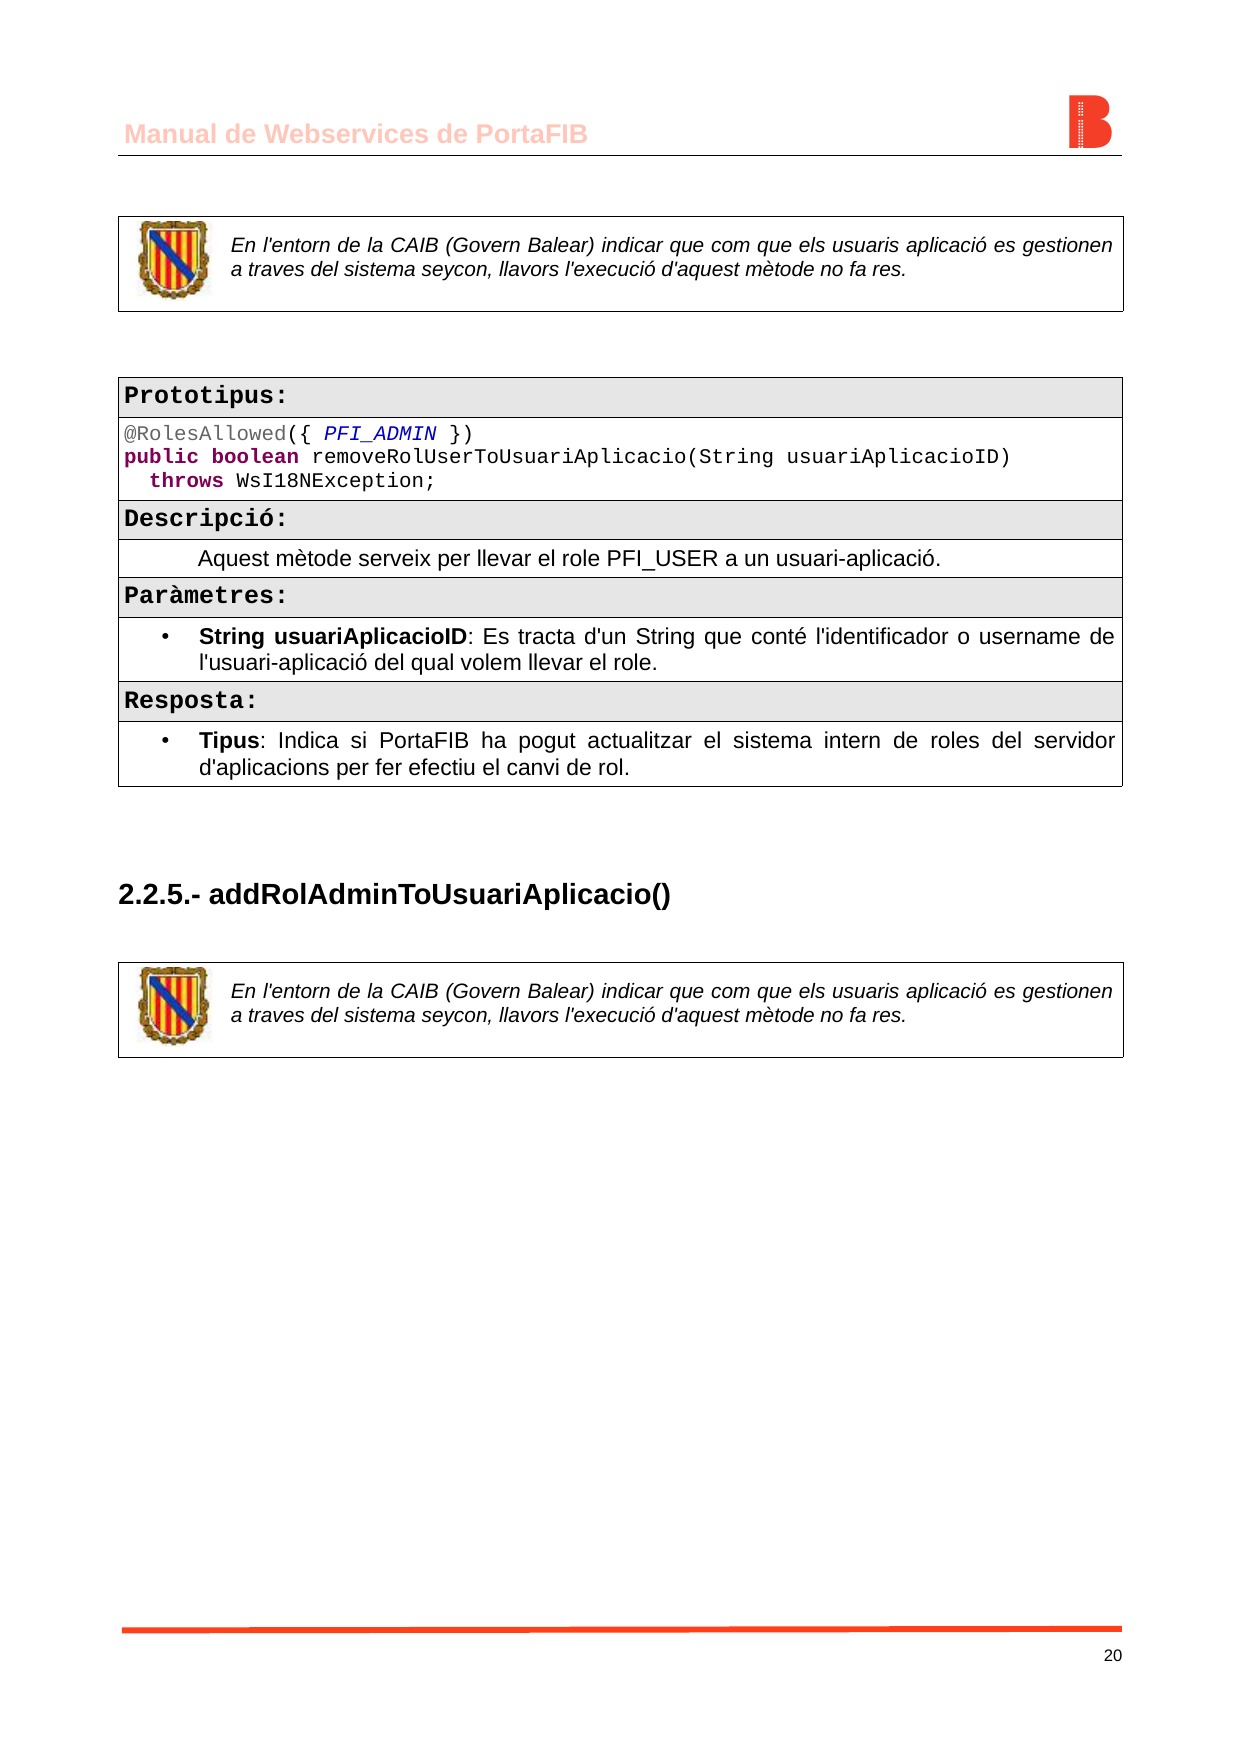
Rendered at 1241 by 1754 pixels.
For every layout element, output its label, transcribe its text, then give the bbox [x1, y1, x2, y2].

table_cell Resposta: [119, 682, 1122, 721]
picture [134, 221, 214, 301]
table_header [119, 963, 225, 1057]
table_cell Paràmetres: [119, 578, 1122, 617]
table_cell Aquest mètode serveix per llevar el role PFI_USER a un usuari-aplicació. [119, 540, 1122, 577]
table_header En l'entorn de la CAIB (Govern Balear) indicar que com que els usuaris aplicació es gestionen a traves del sistema seycon, llavors l'execució d'aquest mètode no fa res. [225, 963, 1123, 1057]
table_cell String usuariAplicacioID: Es tracta d'un String que conté l'identificador o username de l'usuari-aplicació del qual volem llevar el role. [119, 618, 1122, 681]
picture [134, 967, 214, 1047]
subtitle addRolAdminToUsuariAplicacio() [118, 877, 1122, 911]
table_cell @RolesAllowed({ PFI_ADMIN }) public boolean removeRolUserToUsuariAplicacio(String usuariAplicacioID) throws WsI18NException; [119, 418, 1122, 499]
table_header Prototipus: [119, 378, 1122, 417]
table_cell Tipus: Indica si PortaFIB ha pogut actualitzar el sistema intern de roles del servidor d'aplicacions per fer efectiu el canvi de rol. [119, 722, 1122, 786]
table_cell Descripció: [119, 501, 1122, 539]
table_header [119, 217, 225, 311]
table_header En l'entorn de la CAIB (Govern Balear) indicar que com que els usuaris aplicació es gestionen a traves del sistema seycon, llavors l'execució d'aquest mètode no fa res. [225, 217, 1123, 311]
picture [1063, 94, 1117, 150]
